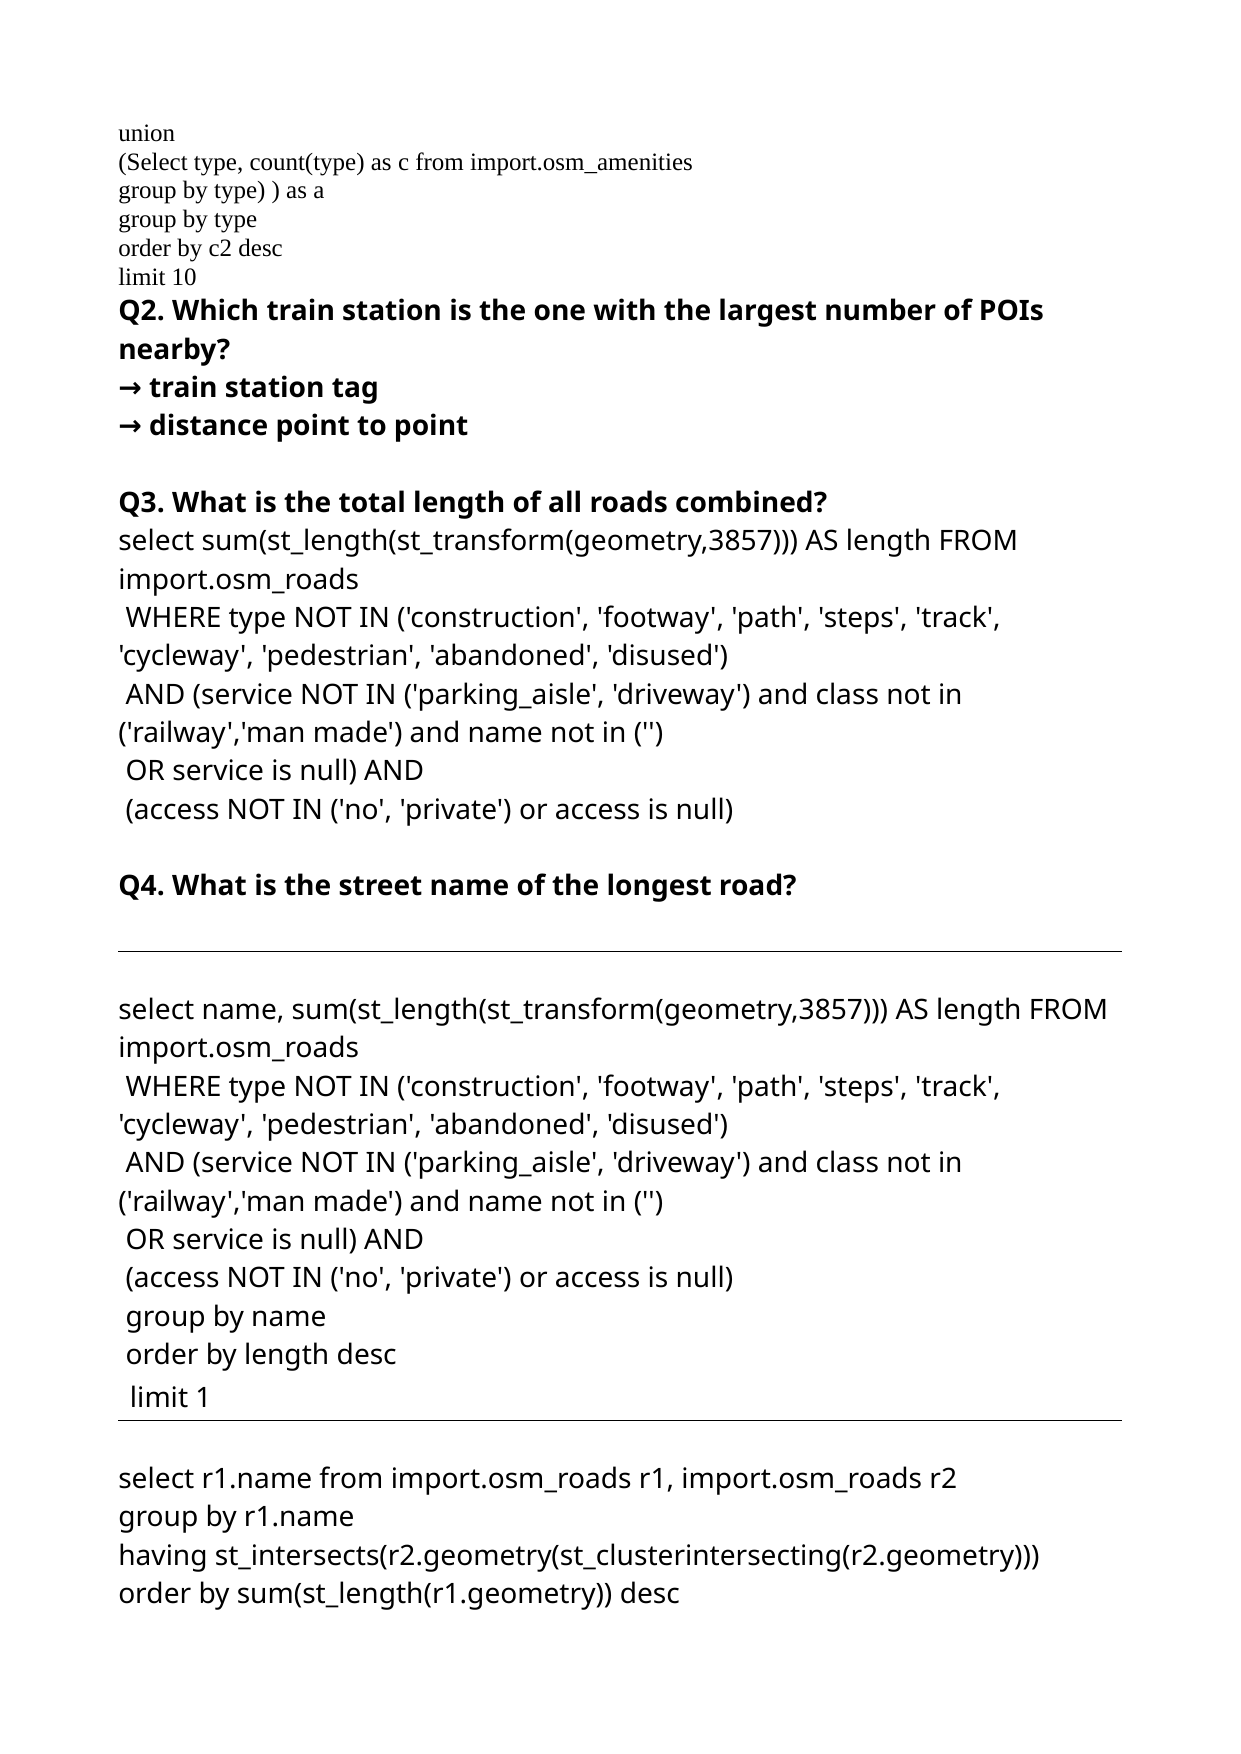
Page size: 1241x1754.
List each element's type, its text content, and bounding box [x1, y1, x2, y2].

text → distance point to point [118, 406, 1122, 444]
text order by sum(st_length(r1.geometry)) desc [118, 1573, 1122, 1612]
text Q3. What is the total length of all roads combined? [118, 482, 1122, 521]
text WHERE type NOT IN ('construction', 'footway', 'path', 'steps', 'track', 'cycleway', 'pedestrian', 'abandoned', 'disused') [118, 597, 1122, 674]
text group by r1.name [118, 1497, 1122, 1535]
text Q4. What is the street name of the longest road? [118, 866, 1122, 904]
text select r1.name from import.osm_roads r1, import.osm_roads r2 [118, 1458, 1122, 1497]
text group by type [118, 204, 1122, 233]
text select name, sum(st_length(st_transform(geometry,3857))) AS length FROM import.osm_roads [118, 989, 1122, 1066]
text group by type) ) as a [118, 176, 1122, 204]
text (access NOT IN ('no', 'private') or access is null) [118, 789, 1122, 827]
text having st_intersects(r2.geometry(st_clusterintersecting(r2.geometry))) [118, 1535, 1122, 1573]
text select sum(st_length(st_transform(geometry,3857))) AS length FROM import.osm_roads [118, 521, 1122, 597]
text union [118, 118, 1122, 147]
text order by c2 desc [118, 233, 1122, 262]
text AND (service NOT IN ('parking_aisle', 'driveway') and class not in ('railway','man made') and name not in ('') [118, 1143, 1122, 1219]
text group by name [118, 1296, 1122, 1334]
text (access NOT IN ('no', 'private') or access is null) [118, 1258, 1122, 1296]
text limit 10 [118, 262, 1122, 291]
text AND (service NOT IN ('parking_aisle', 'driveway') and class not in ('railway','man made') and name not in ('') [118, 674, 1122, 751]
text WHERE type NOT IN ('construction', 'footway', 'path', 'steps', 'track', 'cycleway', 'pedestrian', 'abandoned', 'disused') [118, 1066, 1122, 1143]
text (Select type, count(type) as c from import.osm_amenities [118, 147, 1122, 176]
text OR service is null) AND [118, 751, 1122, 789]
text Q2. Which train station is the one with the largest number of POIs nearby? [118, 291, 1122, 367]
text order by length desc [118, 1334, 1122, 1373]
text OR service is null) AND [118, 1219, 1122, 1258]
text → train station tag [118, 367, 1122, 406]
text limit 1 [118, 1373, 1122, 1420]
